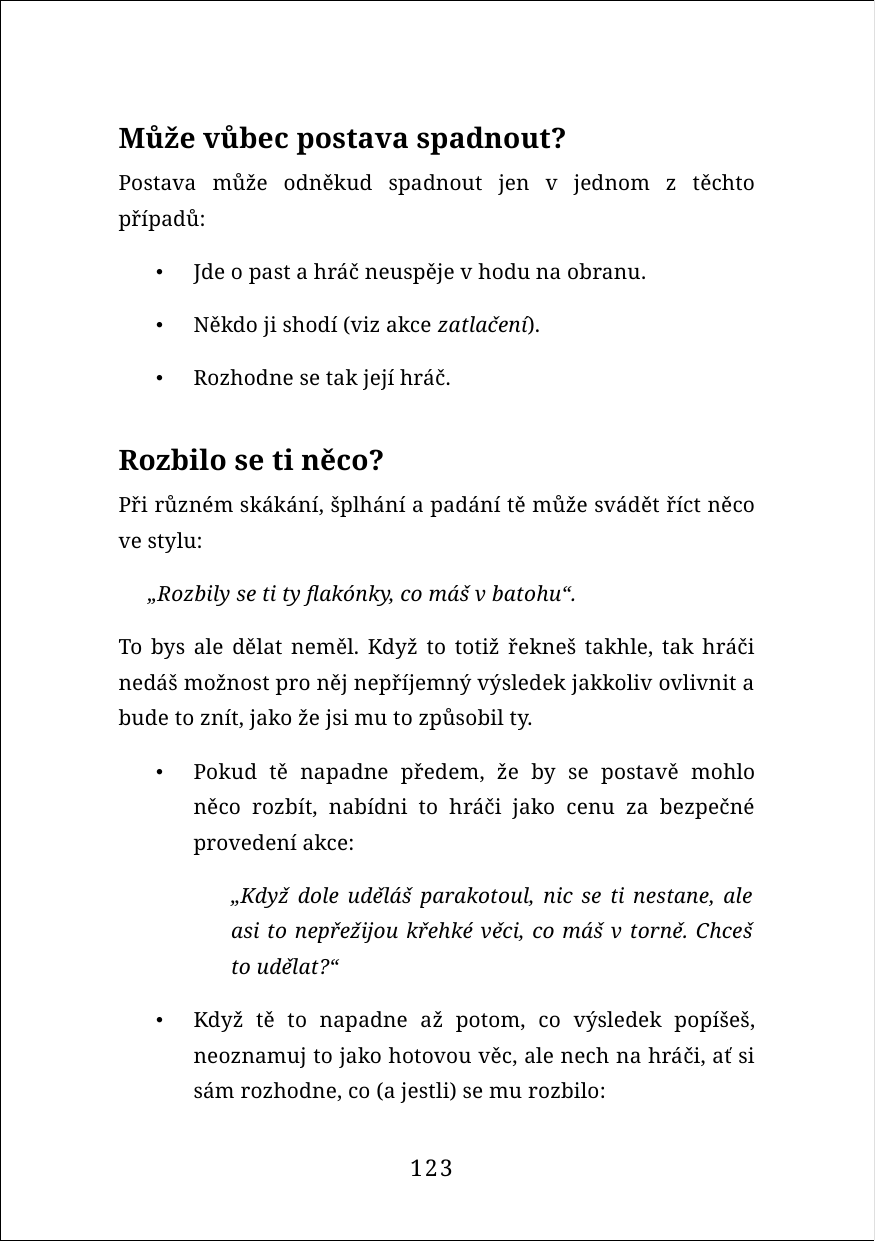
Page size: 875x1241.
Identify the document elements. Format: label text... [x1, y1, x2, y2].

text „Rozbily se ti ty flakónky, co máš v batohu“. [118, 579, 756, 608]
list „Když dole uděláš parakotoul, nic se ti nestane, ale asi to nepřežijou křehké věci, co máš v torně. Chceš to udělat?“ [193, 881, 756, 981]
text Postava může odněkud spadnout jen v jednom z těchto případů: [118, 168, 756, 232]
text To bys ale dělat neměl. Když to totiž řekneš takhle, tak hráči nedáš možnost pro něj nepříjemný výsledek jakkoliv ovlivnit a bude to znít, jako že jsi mu to způsobil ty. [118, 632, 756, 732]
text Při různém skákání, šplhání a padání tě může svádět říct něco ve stylu: [118, 491, 756, 554]
subtitle Může vůbec postava spadnout? [118, 118, 756, 157]
list Jde o past a hráč neuspěje v hodu na obranu. [156, 257, 756, 286]
list Rozhodne se tak její hráč. [156, 363, 756, 392]
list Někdo ji shodí (viz akce zatlačení). [156, 310, 756, 339]
list Když tě to napadne až potom, co výsledek popíšeš, neoznamuj to jako hotovou věc, ale nech na hráči, ať si sám rozhodne, co (a jestli) se mu rozbilo: [156, 1005, 756, 1105]
list Pokud tě napadne předem, že by se postavě mohlo něco rozbít, nabídni to hráči jako cenu za bezpečné provedení akce: [156, 757, 756, 856]
subtitle Rozbilo se ti něco? [118, 440, 756, 479]
